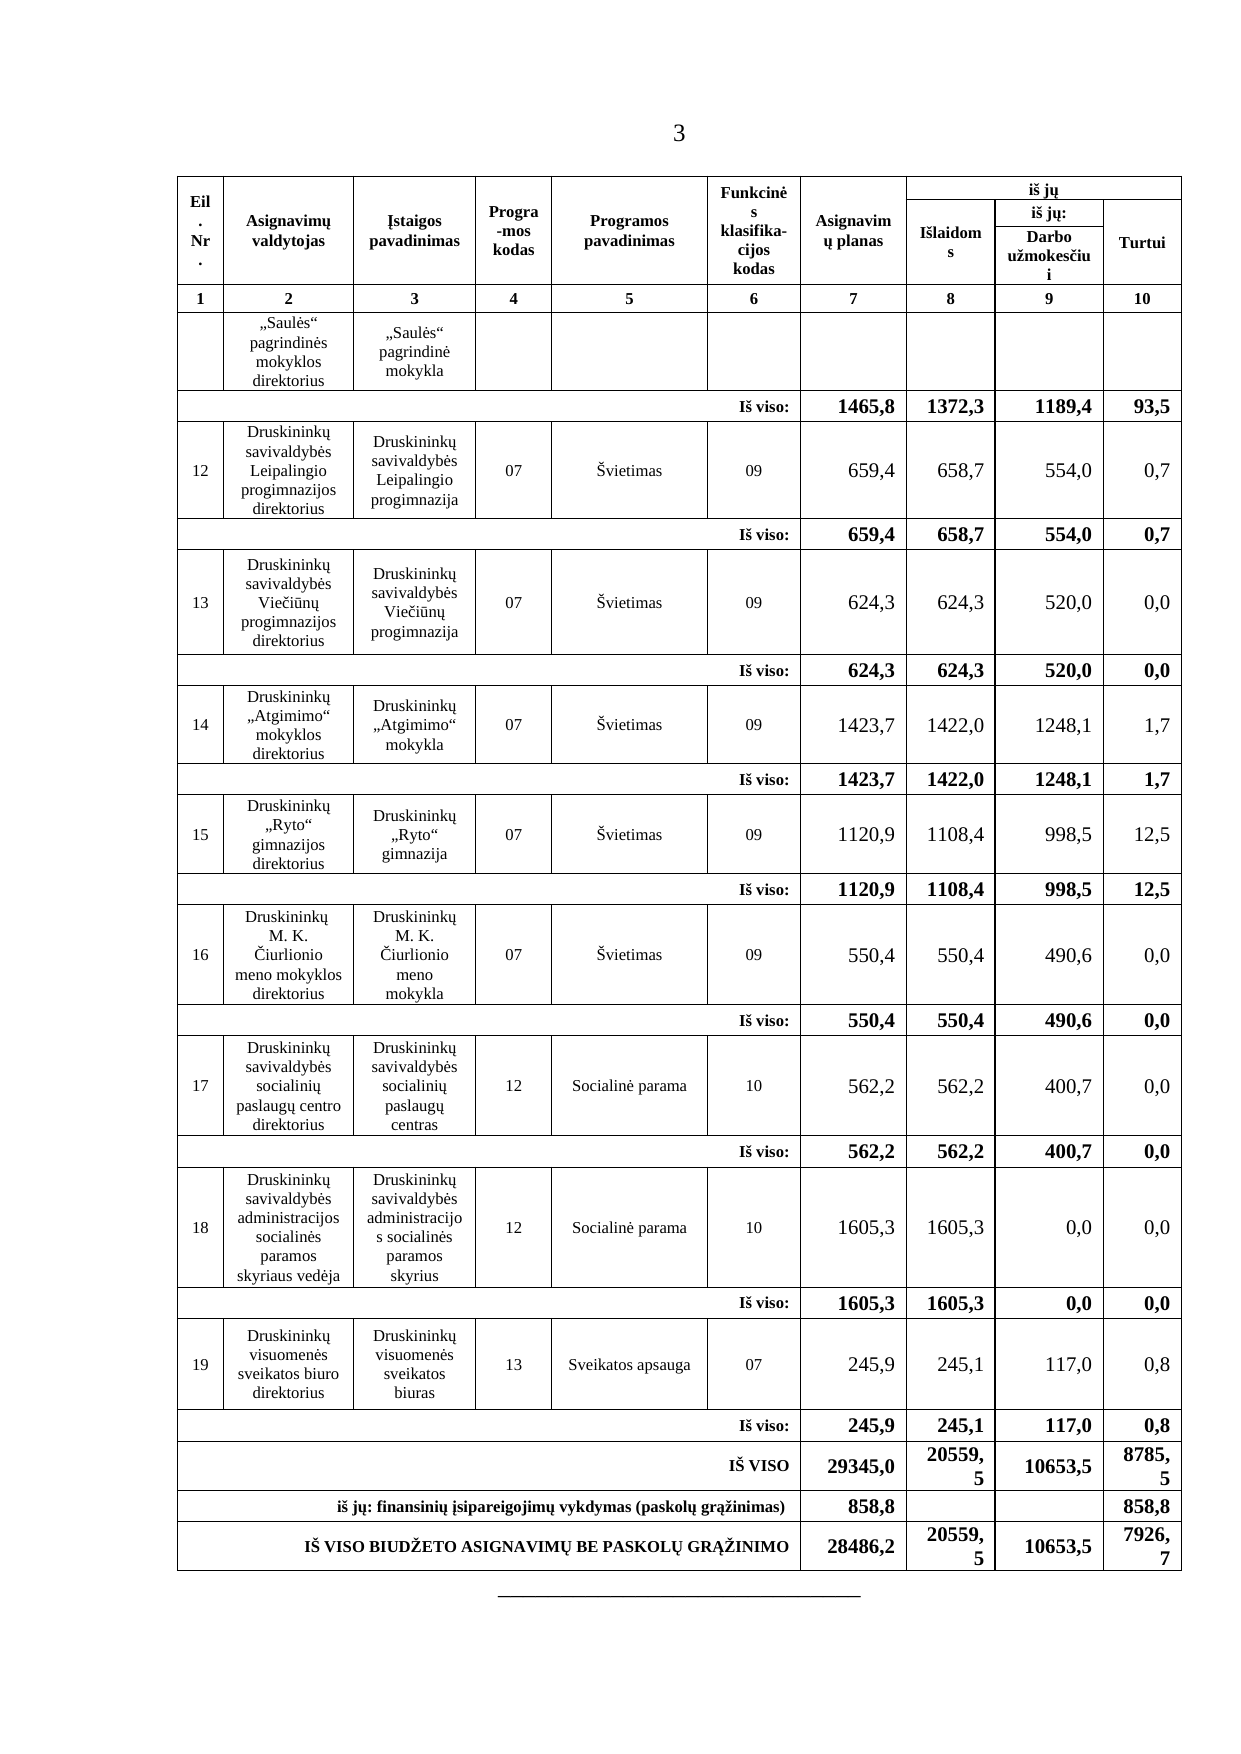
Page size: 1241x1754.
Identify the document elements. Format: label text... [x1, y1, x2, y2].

table_cell 07 [476, 795, 551, 873]
table_cell 1120,9 [801, 874, 906, 904]
table_cell Iš viso: [178, 1005, 800, 1035]
table_cell Socialinė parama [552, 1036, 707, 1135]
table_cell Turtui [1104, 200, 1181, 284]
table_cell 12,5 [1104, 795, 1181, 873]
table_cell 1248,1 [996, 764, 1103, 794]
table_cell 858,8 [801, 1491, 906, 1521]
table_cell 0,0 [1104, 905, 1181, 1004]
table_cell Sveikatos apsauga [552, 1319, 707, 1409]
table_cell Druskininkų „Atgimimo“ mokyklos direktorius [224, 686, 353, 763]
table_cell 1108,4 [907, 795, 994, 873]
table_cell 93,5 [1104, 391, 1181, 421]
table_cell 17 [178, 1036, 223, 1135]
table_header Programos pavadinimas [552, 177, 707, 284]
table_cell Druskininkų savivaldybės socialinių paslaugų centro direktorius [224, 1036, 353, 1135]
table_cell Iš viso: [178, 764, 800, 794]
table_cell Darbo užmokesčiui [996, 227, 1103, 284]
table_cell 562,2 [801, 1036, 906, 1135]
table_cell 520,0 [996, 550, 1103, 654]
table_cell 12 [178, 422, 223, 518]
table_cell Druskininkų savivaldybės administracijos socialinės paramos skyriaus vedėja [224, 1168, 353, 1287]
table_cell 490,6 [996, 1005, 1103, 1035]
table_cell 1372,3 [907, 391, 994, 421]
table_cell Švietimas [552, 795, 707, 873]
table_cell Švietimas [552, 550, 707, 654]
table_cell 0,0 [1104, 1136, 1181, 1167]
table_cell Druskininkų „Ryto“ gimnazija [354, 795, 475, 873]
table_cell 18 [178, 1168, 223, 1287]
table_cell Švietimas [552, 686, 707, 763]
table_cell 117,0 [996, 1410, 1103, 1441]
table_header Funkcinės klasifika-cijos kodas [708, 177, 800, 284]
table_cell 20559,5 [907, 1442, 994, 1490]
table_cell 19 [178, 1319, 223, 1409]
table_cell 0,7 [1104, 422, 1181, 518]
table_cell 1605,3 [801, 1168, 906, 1287]
table_cell 09 [708, 686, 800, 763]
table_cell 1108,4 [907, 874, 994, 904]
table_cell 07 [476, 686, 551, 763]
table_cell 20559,5 [907, 1522, 994, 1570]
table_header iš jų [907, 177, 1181, 199]
table_cell 12,5 [1104, 874, 1181, 904]
table_header Įstaigos pavadinimas [354, 177, 475, 284]
table_cell 09 [708, 550, 800, 654]
table_cell [476, 313, 551, 390]
table_cell 8785,5 [1104, 1442, 1181, 1490]
table_cell [1104, 313, 1181, 390]
table_cell 09 [708, 905, 800, 1004]
table_cell 245,9 [801, 1410, 906, 1441]
table_cell 14 [178, 686, 223, 763]
table_cell 520,0 [996, 655, 1103, 685]
table_cell Druskininkų savivaldybės Leipalingio progimnazijos direktorius [224, 422, 353, 518]
table_cell [907, 313, 994, 390]
table_cell 9 [996, 285, 1103, 312]
table_cell 562,2 [907, 1036, 994, 1135]
table_cell Iš viso: [178, 874, 800, 904]
table_cell 0,8 [1104, 1319, 1181, 1409]
table_cell 550,4 [907, 905, 994, 1004]
table_cell Druskininkų savivaldybės Leipalingio progimnazija [354, 422, 475, 518]
table_cell 07 [476, 905, 551, 1004]
table_cell 8 [907, 285, 994, 312]
table_cell „Saulės“ pagrindinės mokyklos direktorius [224, 313, 353, 390]
table_cell 0,0 [1104, 1288, 1181, 1318]
table_cell 1423,7 [801, 764, 906, 794]
table_cell 624,3 [801, 550, 906, 654]
table_cell [178, 313, 223, 390]
table_cell Iš viso: [178, 391, 800, 421]
table_cell 624,3 [907, 655, 994, 685]
table_cell 624,3 [907, 550, 994, 654]
table_cell 1422,0 [907, 764, 994, 794]
table_cell 117,0 [996, 1319, 1103, 1409]
table_cell 13 [178, 550, 223, 654]
table_cell 562,2 [801, 1136, 906, 1167]
table_cell [552, 313, 707, 390]
table_cell Iš viso: [178, 1136, 800, 1167]
table_header Progra-mos kodas [476, 177, 551, 284]
table_cell 0,0 [1104, 1036, 1181, 1135]
table_cell 6 [708, 285, 800, 312]
table_cell iš jų: finansinių įsipareigojimų vykdymas (paskolų grąžinimas) [178, 1491, 800, 1521]
table_cell [907, 1491, 994, 1521]
table_cell 29345,0 [801, 1442, 906, 1490]
table_cell Švietimas [552, 422, 707, 518]
table_cell 245,9 [801, 1319, 906, 1409]
table_header Eil. Nr. [178, 177, 223, 284]
table_cell 10653,5 [996, 1442, 1103, 1490]
table_cell 5 [552, 285, 707, 312]
table_cell Druskininkų „Atgimimo“ mokykla [354, 686, 475, 763]
table_cell [996, 1491, 1103, 1521]
table_header Asignavimų planas [801, 177, 906, 284]
table_cell Iš viso: [178, 655, 800, 685]
table_cell 09 [708, 795, 800, 873]
table_cell 659,4 [801, 519, 906, 549]
table_cell 1605,3 [907, 1168, 994, 1287]
table_cell 858,8 [1104, 1491, 1181, 1521]
table_cell 07 [476, 550, 551, 654]
table_cell 10 [708, 1036, 800, 1135]
table_cell 245,1 [907, 1410, 994, 1441]
table_cell 09 [708, 422, 800, 518]
table_cell 0,0 [1104, 655, 1181, 685]
table_cell [708, 313, 800, 390]
table_cell Iš viso: [178, 1288, 800, 1318]
table_cell 2 [224, 285, 353, 312]
table_cell 0,7 [1104, 519, 1181, 549]
table_cell 562,2 [907, 1136, 994, 1167]
table_cell 0,0 [1104, 1005, 1181, 1035]
table_header Asignavimų valdytojas [224, 177, 353, 284]
table_cell 7926,7 [1104, 1522, 1181, 1570]
table_cell 4 [476, 285, 551, 312]
table_cell 13 [476, 1319, 551, 1409]
table_cell 1605,3 [801, 1288, 906, 1318]
table_cell iš jų: [996, 200, 1103, 226]
table_cell 1120,9 [801, 795, 906, 873]
table_cell 0,0 [996, 1288, 1103, 1318]
table_cell 658,7 [907, 422, 994, 518]
table_cell 554,0 [996, 422, 1103, 518]
table_cell 10653,5 [996, 1522, 1103, 1570]
table_cell Išlaidoms [907, 200, 994, 284]
table_cell Druskininkų savivaldybės Viečiūnų progimnazijos direktorius [224, 550, 353, 654]
table_cell Druskininkų visuomenės sveikatos biuras [354, 1319, 475, 1409]
table_cell 1 [178, 285, 223, 312]
table_cell 28486,2 [801, 1522, 906, 1570]
table_cell 1465,8 [801, 391, 906, 421]
table_cell 07 [476, 422, 551, 518]
table_cell 1,7 [1104, 764, 1181, 794]
table_cell 550,4 [907, 1005, 994, 1035]
table_cell 10 [1104, 285, 1181, 312]
table_cell Druskininkų „Ryto“ gimnazijos direktorius [224, 795, 353, 873]
table_cell 12 [476, 1036, 551, 1135]
table_cell Iš viso: [178, 519, 800, 549]
table_cell Druskininkų savivaldybės socialinių paslaugų centras [354, 1036, 475, 1135]
table_cell 1605,3 [907, 1288, 994, 1318]
table_cell 998,5 [996, 874, 1103, 904]
table_cell 07 [708, 1319, 800, 1409]
table_cell [801, 313, 906, 390]
table_cell IŠ VISO BIUDŽETO ASIGNAVIMŲ BE PASKOLŲ GRĄŽINIMO [178, 1522, 800, 1570]
table_cell „Saulės“ pagrindinė mokykla [354, 313, 475, 390]
table_cell [996, 313, 1103, 390]
table_cell Druskininkų visuomenės sveikatos biuro direktorius [224, 1319, 353, 1409]
table_cell 7 [801, 285, 906, 312]
table_cell 550,4 [801, 1005, 906, 1035]
table_cell 12 [476, 1168, 551, 1287]
table_cell 659,4 [801, 422, 906, 518]
table_cell Švietimas [552, 905, 707, 1004]
table_cell 0,0 [1104, 550, 1181, 654]
table_cell 400,7 [996, 1036, 1103, 1135]
table_cell Druskininkų M. K. Čiurlionio meno mokyklos direktorius [224, 905, 353, 1004]
table_cell 1,7 [1104, 686, 1181, 763]
table_cell Socialinė parama [552, 1168, 707, 1287]
table_cell 245,1 [907, 1319, 994, 1409]
table_cell 16 [178, 905, 223, 1004]
table_cell 1248,1 [996, 686, 1103, 763]
table_cell IŠ VISO [178, 1442, 800, 1490]
table_cell Druskininkų M. K. Čiurlionio meno mokykla [354, 905, 475, 1004]
table_cell 400,7 [996, 1136, 1103, 1167]
table_cell 3 [354, 285, 475, 312]
table_cell 624,3 [801, 655, 906, 685]
table_cell 998,5 [996, 795, 1103, 873]
table_cell 1422,0 [907, 686, 994, 763]
table_cell 10 [708, 1168, 800, 1287]
table_cell 1189,4 [996, 391, 1103, 421]
table_cell 550,4 [801, 905, 906, 1004]
text _____________________________ [177, 1571, 1181, 1600]
table_cell 0,8 [1104, 1410, 1181, 1441]
table_cell 658,7 [907, 519, 994, 549]
table_cell 554,0 [996, 519, 1103, 549]
table_cell Druskininkų savivaldybės Viečiūnų progimnazija [354, 550, 475, 654]
table_cell 0,0 [996, 1168, 1103, 1287]
table_cell Druskininkų savivaldybės administracijos socialinės paramos skyrius [354, 1168, 475, 1287]
table_cell 0,0 [1104, 1168, 1181, 1287]
table_cell Iš viso: [178, 1410, 800, 1441]
table_cell 1423,7 [801, 686, 906, 763]
table_cell 15 [178, 795, 223, 873]
table_cell 490,6 [996, 905, 1103, 1004]
